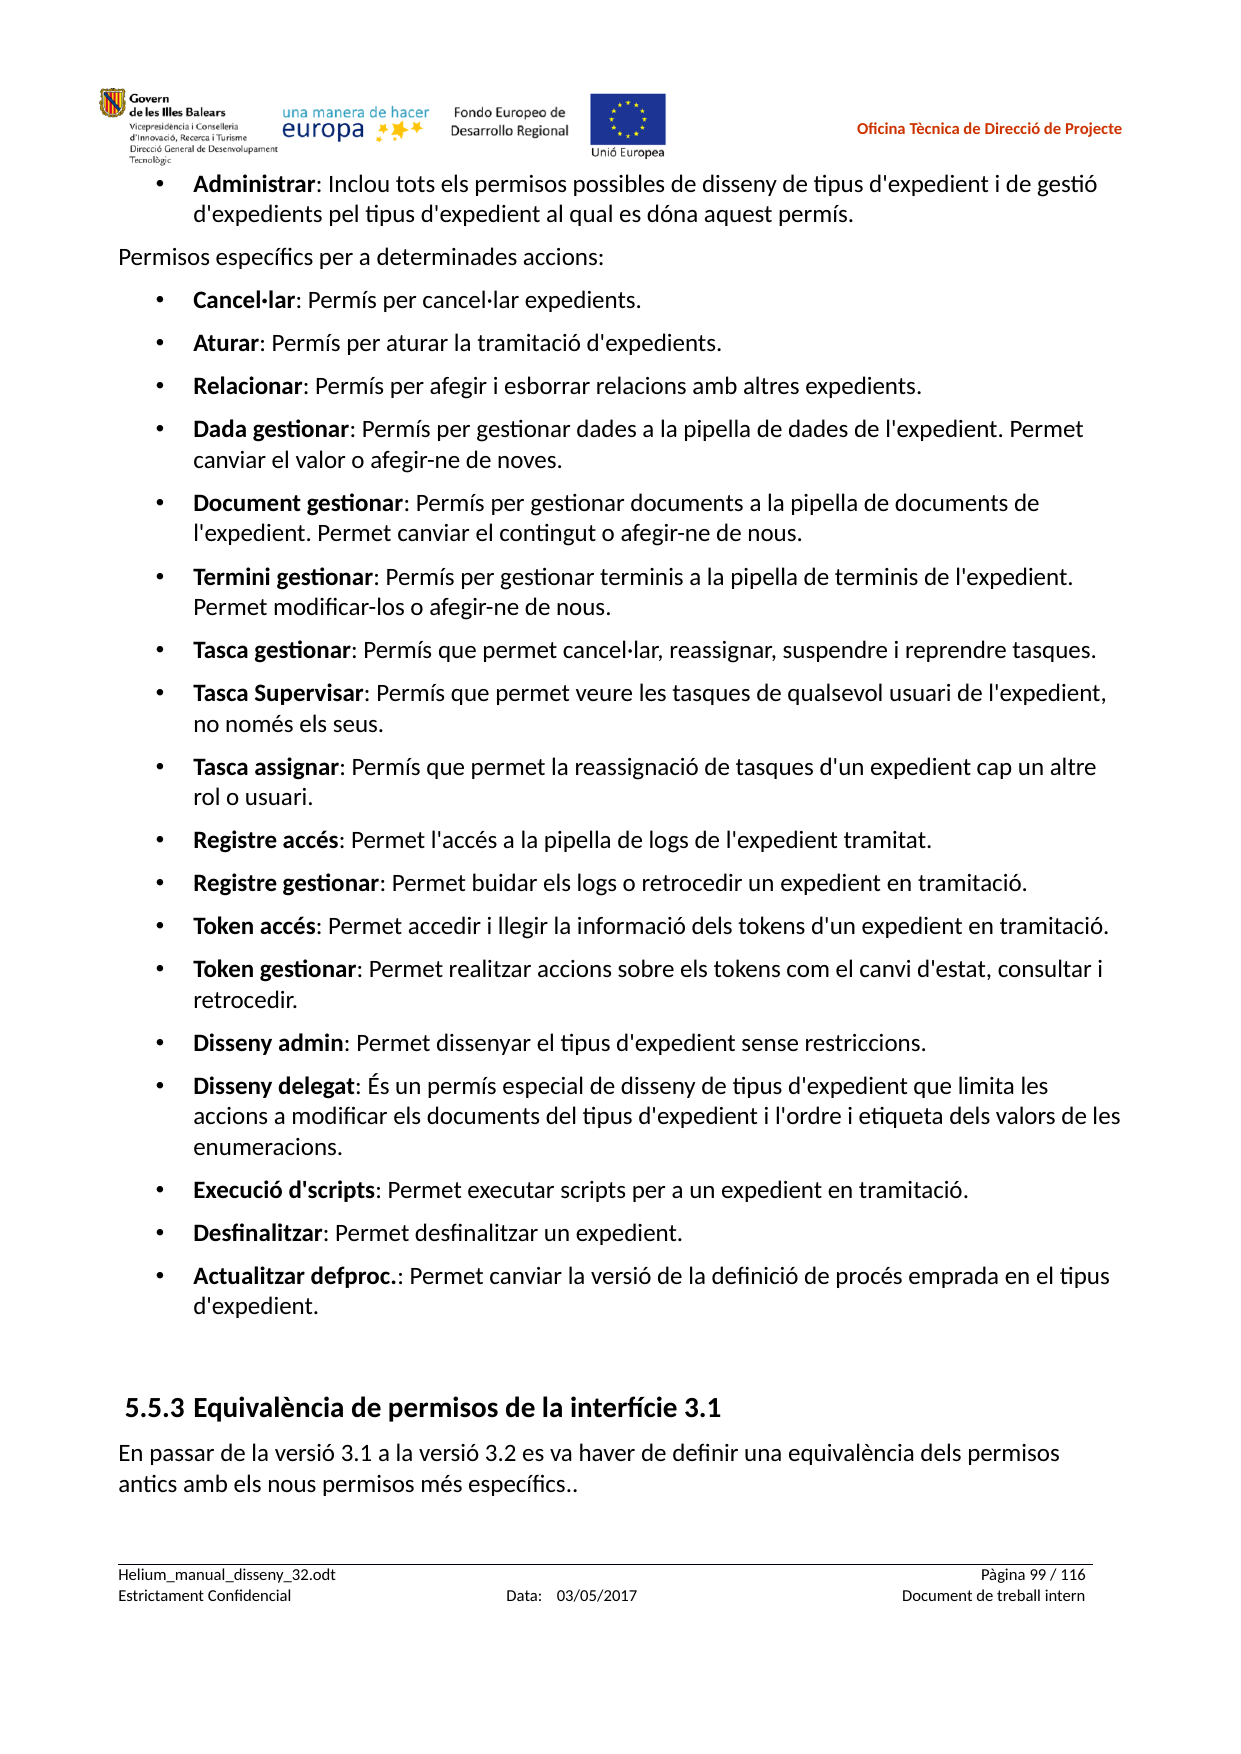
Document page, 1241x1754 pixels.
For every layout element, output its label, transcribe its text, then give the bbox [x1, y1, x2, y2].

list Relacionar: Permís per afegir i esborrar relacions amb altres expedients. [156, 371, 1122, 401]
list Document gestionar: Permís per gestionar documents a la pipella de documents de l'expedient. Permet canviar el contingut o afegir-ne de nous. [156, 487, 1122, 548]
list Aturar: Permís per aturar la tramitació d'expedients. [156, 327, 1122, 358]
list Dada gestionar: Permís per gestionar dades a la pipella de dades de l'expedient. Permet canviar el valor o afegir-ne de noves. [156, 413, 1122, 474]
list Desfinalitzar: Permet desfinalitzar un expedient. [156, 1217, 1122, 1247]
text En passar de la versió 3.1 a la versió 3.2 es va haver de definir una equivalència dels permisos antics amb els nous permisos més específics.. [118, 1437, 1122, 1498]
list Registre gestionar: Permet buidar els logs o retrocedir un expedient en tramitació. [156, 867, 1122, 898]
list Execució d'scripts: Permet executar scripts per a un expedient en tramitació. [156, 1174, 1122, 1204]
list Token gestionar: Permet realitzar accions sobre els tokens com el canvi d'estat, consultar i retrocedir. [156, 953, 1122, 1014]
text Permisos específics per a determinades accions: [118, 241, 1122, 272]
list Tasca gestionar: Permís que permet cancel·lar, reassignar, suspendre i reprendre tasques. [156, 634, 1122, 665]
list Administrar: Inclou tots els permisos possibles de disseny de tipus d'expedient i de gestió d'expedients pel tipus d'expedient al qual es dóna aquest permís. [156, 168, 1122, 229]
list Tasca assignar: Permís que permet la reassignació de tasques d'un expedient cap un altre rol o usuari. [156, 751, 1122, 812]
list Cancel·lar: Permís per cancel·lar expedients. [156, 284, 1122, 315]
list Registre accés: Permet l'accés a la pipella de logs de l'expedient tramitat. [156, 824, 1122, 855]
list Actualitzar defproc.: Permet canviar la versió de la definició de procés emprada en el tipus d'expedient. [156, 1260, 1122, 1321]
subtitle Equivalència de permisos de la interfície 3.1 [118, 1389, 1122, 1425]
list Disseny delegat: És un permís especial de disseny de tipus d'expedient que limita les accions a modificar els documents del tipus d'expedient i l'ordre i etiqueta dels valors de les enumeracions. [156, 1070, 1122, 1161]
picture [99, 87, 668, 166]
list Termini gestionar: Permís per gestionar terminis a la pipella de terminis de l'expedient. Permet modificar-los o afegir-ne de nous. [156, 561, 1122, 622]
list Tasca Supervisar: Permís que permet veure les tasques de qualsevol usuari de l'expedient, no només els seus. [156, 677, 1122, 738]
list Token accés: Permet accedir i llegir la informació dels tokens d'un expedient en tramitació. [156, 910, 1122, 941]
list Disseny admin: Permet dissenyar el tipus d'expedient sense restriccions. [156, 1027, 1122, 1057]
